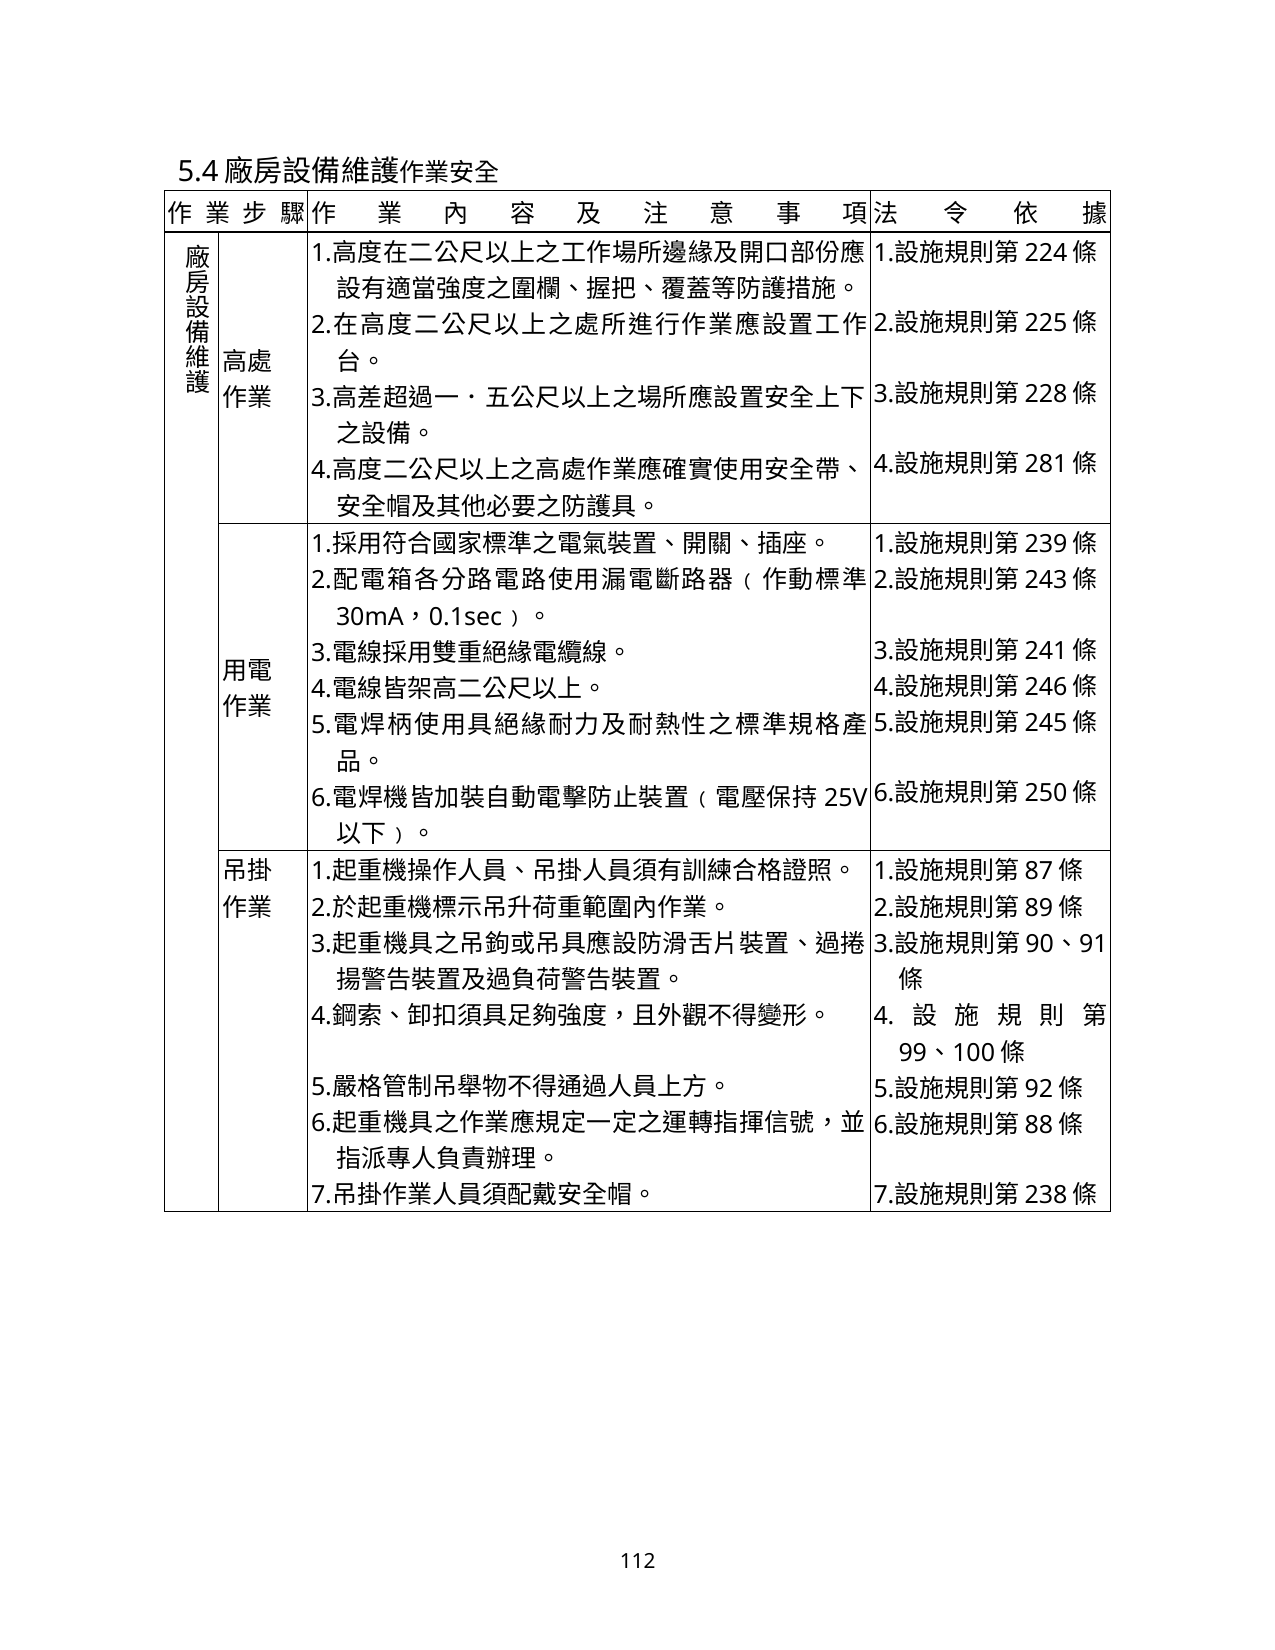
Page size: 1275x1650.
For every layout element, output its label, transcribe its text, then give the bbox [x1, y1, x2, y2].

table_cell 廠房設備維護 [165, 233, 218, 1211]
table_cell 1.採用符合國家標準之電氣裝置、開關、插座。 2.配電箱各分路電路使用漏電斷路器﹙作動標準30mA，0.1sec﹚。 3.電線採用雙重絕緣電纜線。 4.電線皆架高二公尺以上。 5.電焊柄使用具絕緣耐力及耐熱性之標準規格產品。 6.電焊機皆加裝自動電擊防止裝置﹙電壓保持25V以下﹚。 [308, 524, 870, 850]
text 5.4廠房設備維護作業安全 [177, 148, 1098, 190]
table_cell 1.高度在二公尺以上之工作場所邊緣及開口部份應設有適當強度之圍欄、握把、覆蓋等防護措施。 2.在高度二公尺以上之處所進行作業應設置工作台。 3.高差超過一．五公尺以上之場所應設置安全上下之設備。 4.高度二公尺以上之高處作業應確實使用安全帶、安全帽及其他必要之防護具。 [308, 233, 870, 522]
table_cell 吊掛 作業 [219, 851, 307, 1211]
table_cell 1.設施規則第87條 2.設施規則第89條 3.設施規則第90、91條 4.設施規則第99、100條 5.設施規則第92條 6.設施規則第88條 7.設施規則第238條 [871, 851, 1110, 1211]
table_header 法令依據 [871, 191, 1110, 231]
table_cell 用電 作業 [219, 524, 307, 850]
table_cell 1.起重機操作人員、吊掛人員須有訓練合格證照。 2.於起重機標示吊升荷重範圍內作業。 3.起重機具之吊鉤或吊具應設防滑舌片裝置、過捲揚警告裝置及過負荷警告裝置。 4.鋼索、卸扣須具足夠強度，且外觀不得變形。 5.嚴格管制吊舉物不得通過人員上方。 6.起重機具之作業應規定一定之運轉指揮信號，並指派專人負責辦理。 7.吊掛作業人員須配戴安全帽。 [308, 851, 870, 1211]
table_cell 高處 作業 [219, 233, 307, 522]
table_header 作業內容及注意事項 [308, 191, 870, 231]
table_header 作業步驟 [165, 191, 307, 231]
table_cell 1.設施規則第224條 2.設施規則第225條 3.設施規則第228條 4.設施規則第281條 [871, 233, 1110, 522]
table_cell 1.設施規則第239條 2.設施規則第243條 3.設施規則第241條 4.設施規則第246條 5.設施規則第245條 6.設施規則第250條 [871, 524, 1110, 850]
